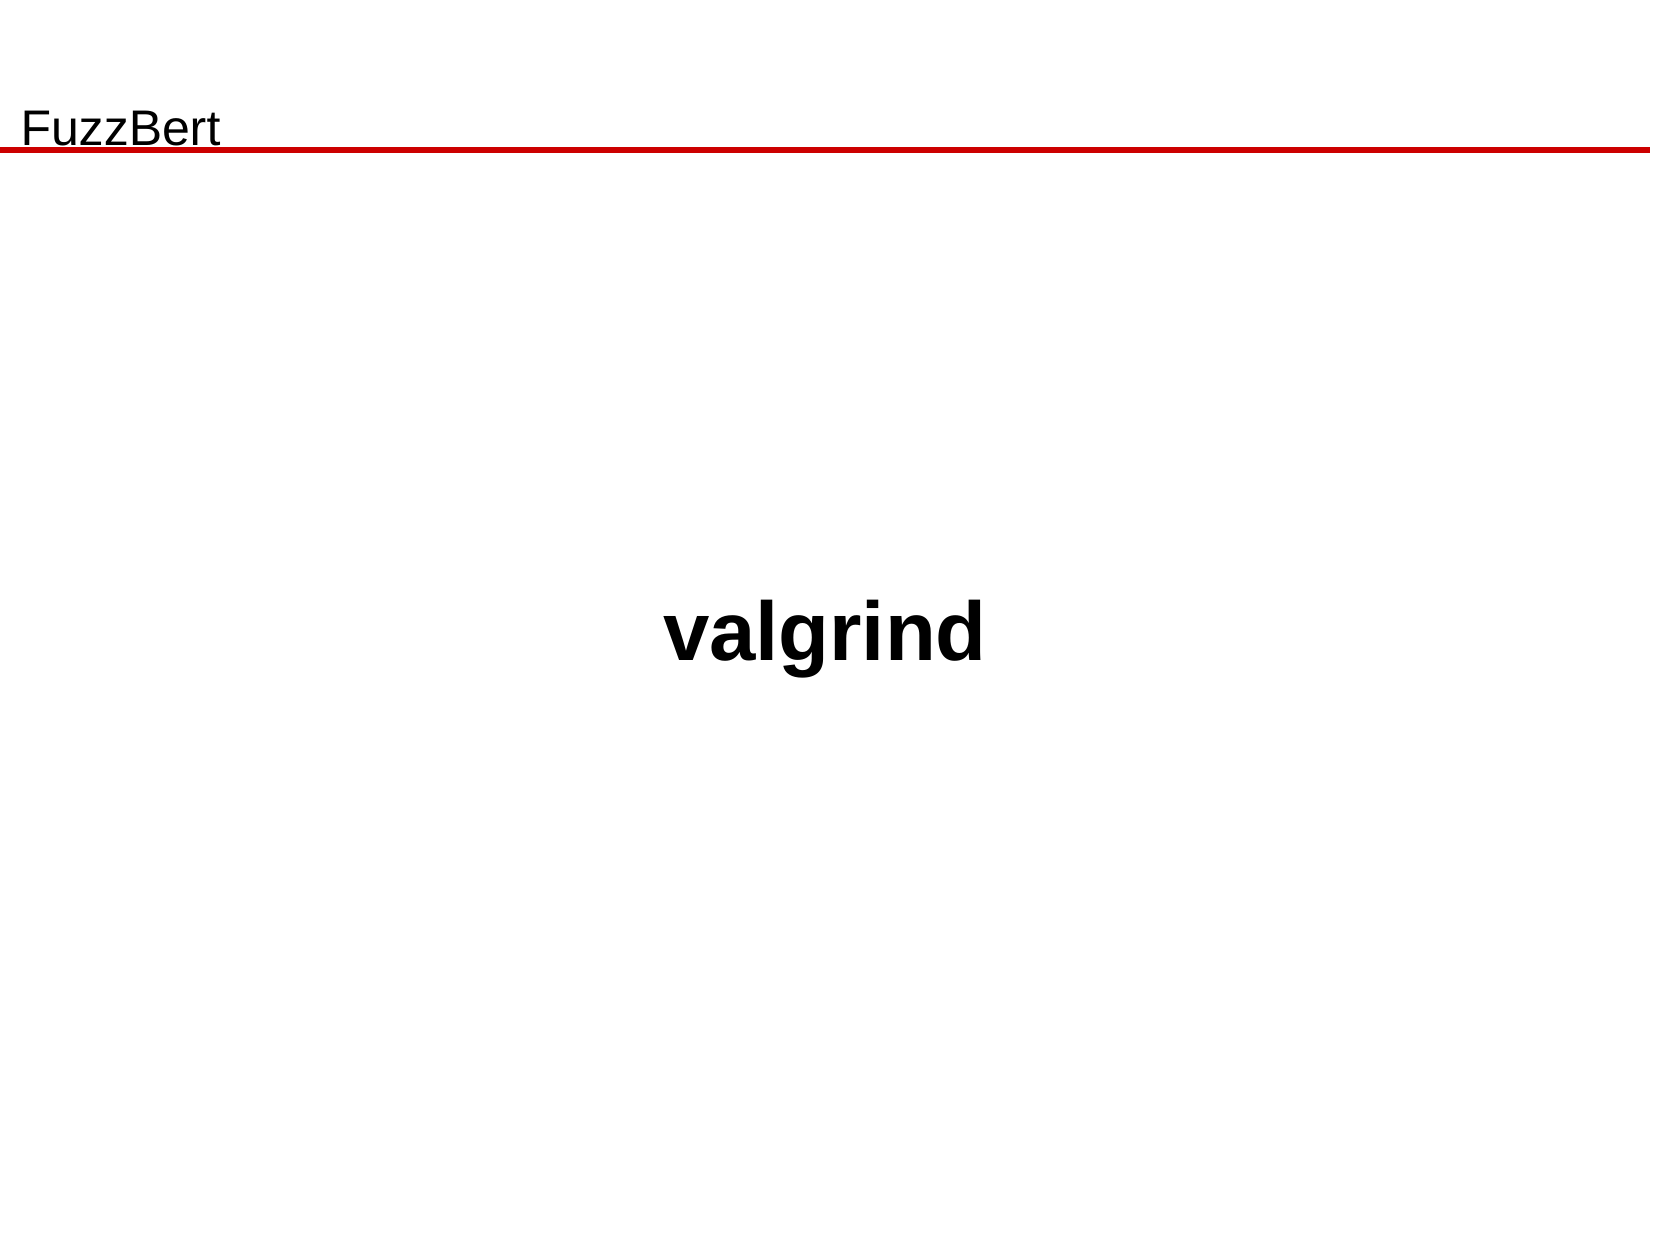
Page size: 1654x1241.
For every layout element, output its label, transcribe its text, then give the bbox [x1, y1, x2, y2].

subtitle [0, 0, 1654, 147]
text_box FuzzBert [5, 92, 1654, 387]
text_box valgrind [0, 585, 1651, 679]
subtitle [0, 153, 1654, 1241]
